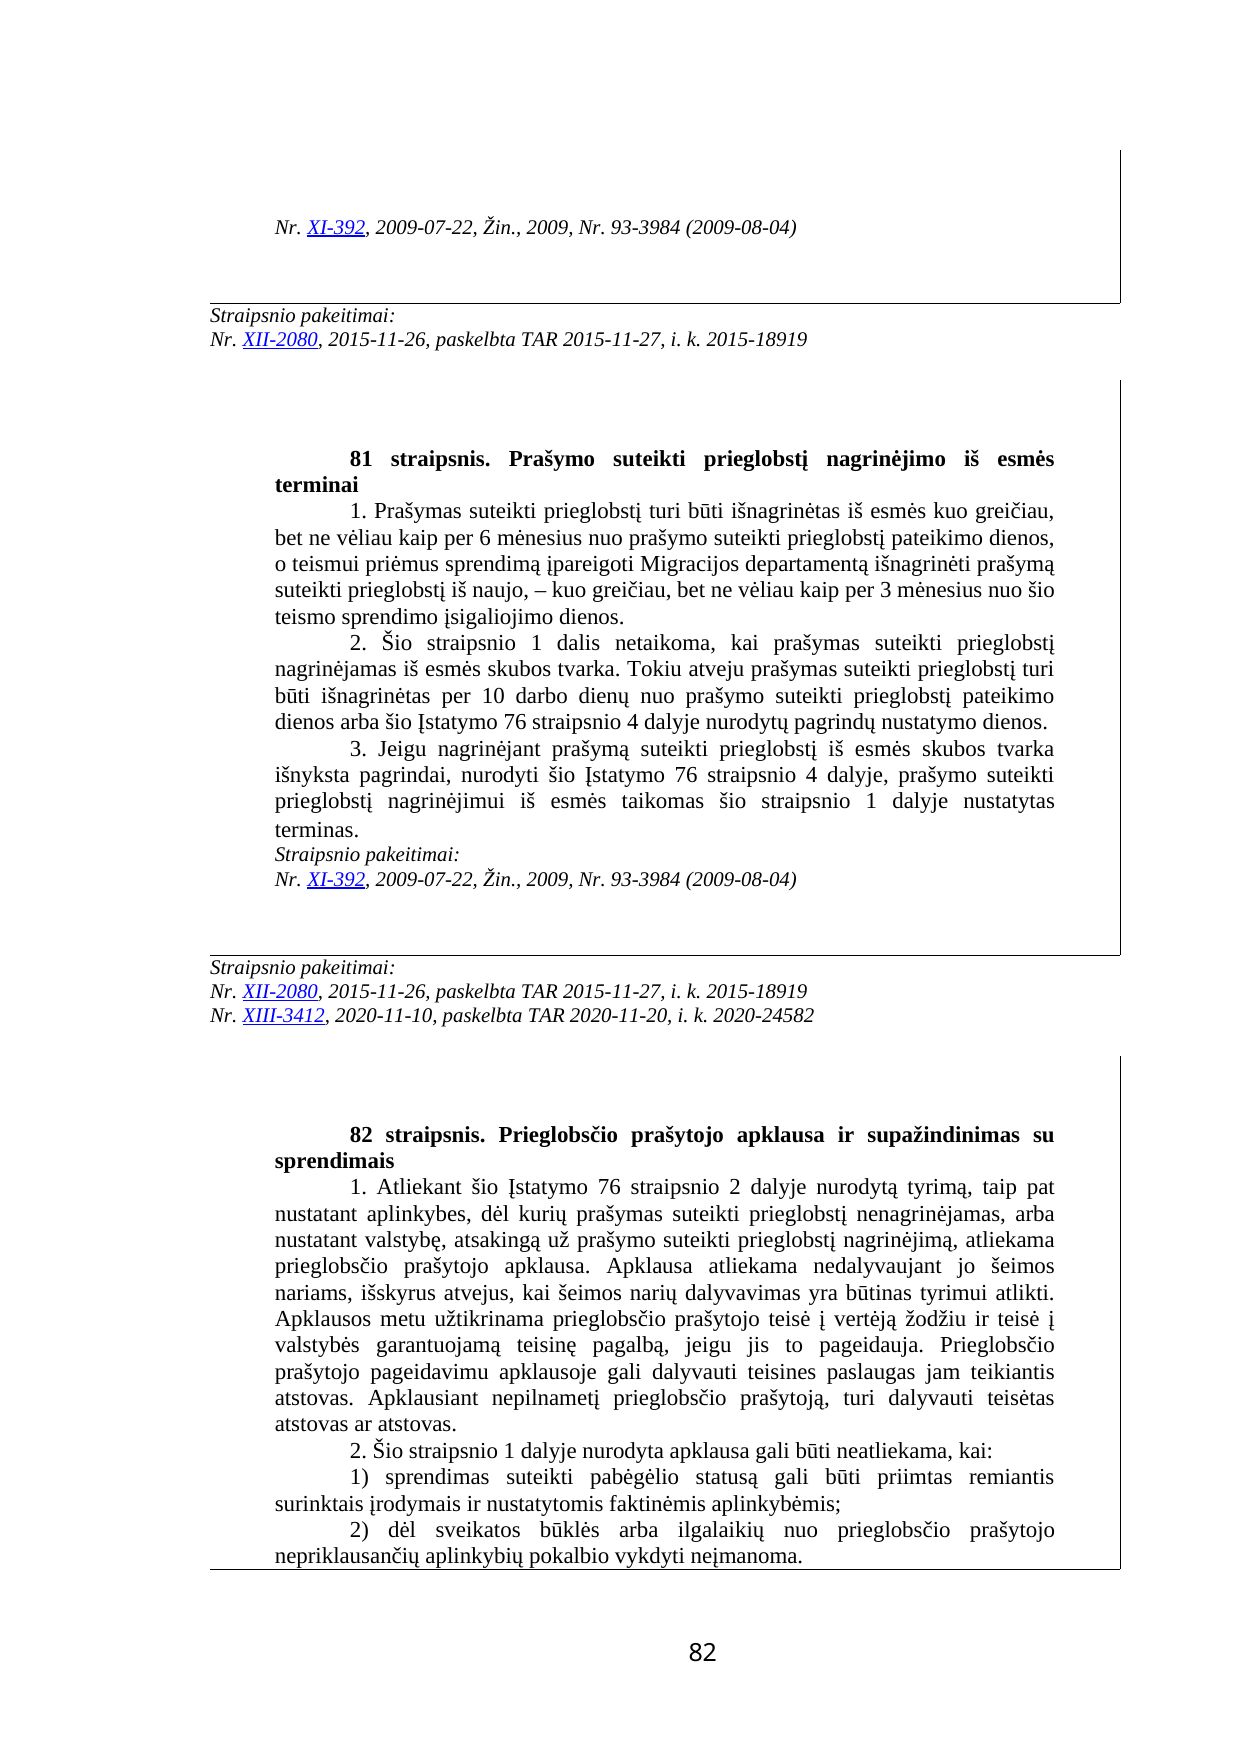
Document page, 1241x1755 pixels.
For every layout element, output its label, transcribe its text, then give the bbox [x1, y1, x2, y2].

text 1) sprendimas suteikti pabėgėlio statusą gali būti priimtas remiantis surinktais įrodymais ir nustatytomis faktinėmis aplinkybėmis; [210, 1463, 1120, 1516]
text 1. Prašymas suteikti prieglobstį turi būti išnagrinėtas iš esmės kuo greičiau, bet ne vėliau kaip per 6 mėnesius nuo prašymo suteikti prieglobstį pateikimo dienos, o teismui priėmus sprendimą įpareigoti Migracijos departamentą išnagrinėti prašymą suteikti prieglobstį iš naujo, – kuo greičiau, bet ne vėliau kaip per 3 mėnesius nuo šio teismo sprendimo įsigaliojimo dienos. [210, 497, 1120, 629]
text Nr. XII-2080, 2015-11-26, paskelbta TAR 2015-11-27, i. k. 2015-18919 [210, 327, 1120, 351]
text 2. Šio straipsnio 1 dalyje nurodyta apklausa gali būti neatliekama, kai: [210, 1437, 1120, 1463]
text 2) dėl sveikatos būklės arba ilgalaikių nuo prieglobsčio prašytojo nepriklausančių aplinkybių pokalbio vykdyti neįmanoma. [210, 1516, 1120, 1569]
text Nr. XI-392, 2009-07-22, Žin., 2009, Nr. 93-3984 (2009-08-04) [210, 150, 1120, 303]
text 2. Šio straipsnio 1 dalis netaikoma, kai prašymas suteikti prieglobstį nagrinėjamas iš esmės skubos tvarka. Tokiu atveju prašymas suteikti prieglobstį turi būti išnagrinėtas per 10 darbo dienų nuo prašymo suteikti prieglobstį pateikimo dienos arba šio Įstatymo 76 straipsnio 4 dalyje nurodytų pagrindų nustatymo dienos. [210, 629, 1120, 734]
text Straipsnio pakeitimai: [210, 303, 1120, 327]
text Nr. XIII-3412, 2020-11-10, paskelbta TAR 2020-11-20, i. k. 2020-24582 [210, 1003, 1120, 1027]
text Straipsnio pakeitimai: [210, 842, 1120, 866]
text 3. Jeigu nagrinėjant prašymą suteikti prieglobstį iš esmės skubos tvarka išnyksta pagrindai, nurodyti šio Įstatymo 76 straipsnio 4 dalyje, prašymo suteikti prieglobstį nagrinėjimui iš esmės taikomas šio straipsnio 1 dalyje nustatytas terminas. [210, 734, 1120, 842]
text 82 straipsnis. Prieglobsčio prašytojo apklausa ir supažindinimas su sprendimais [210, 1056, 1120, 1173]
text 1. Atliekant šio Įstatymo 76 straipsnio 2 dalyje nurodytą tyrimą, taip pat nustatant aplinkybes, dėl kurių prašymas suteikti prieglobstį nenagrinėjamas, arba nustatant valstybę, atsakingą už prašymo suteikti prieglobstį nagrinėjimą, atliekama prieglobsčio prašytojo apklausa. Apklausa atliekama nedalyvaujant jo šeimos nariams, išskyrus atvejus, kai šeimos narių dalyvavimas yra būtinas tyrimui atlikti. Apklausos metu užtikrinama prieglobsčio prašytojo teisė į vertėją žodžiu ir teisė į valstybės garantuojamą teisinę pagalbą, jeigu jis to pageidauja. Prieglobsčio prašytojo pageidavimu apklausoje gali dalyvauti teisines paslaugas jam teikiantis atstovas. Apklausiant nepilnametį prieglobsčio prašytoją, turi dalyvauti teisėtas atstovas ar atstovas. [210, 1173, 1120, 1437]
text Nr. XII-2080, 2015-11-26, paskelbta TAR 2015-11-27, i. k. 2015-18919 [210, 979, 1120, 1003]
text 81 straipsnis. Prašymo suteikti prieglobstį nagrinėjimo iš esmės terminai [210, 380, 1120, 497]
text Nr. XI-392, 2009-07-22, Žin., 2009, Nr. 93-3984 (2009-08-04) [210, 866, 1120, 955]
text Straipsnio pakeitimai: [210, 955, 1120, 979]
